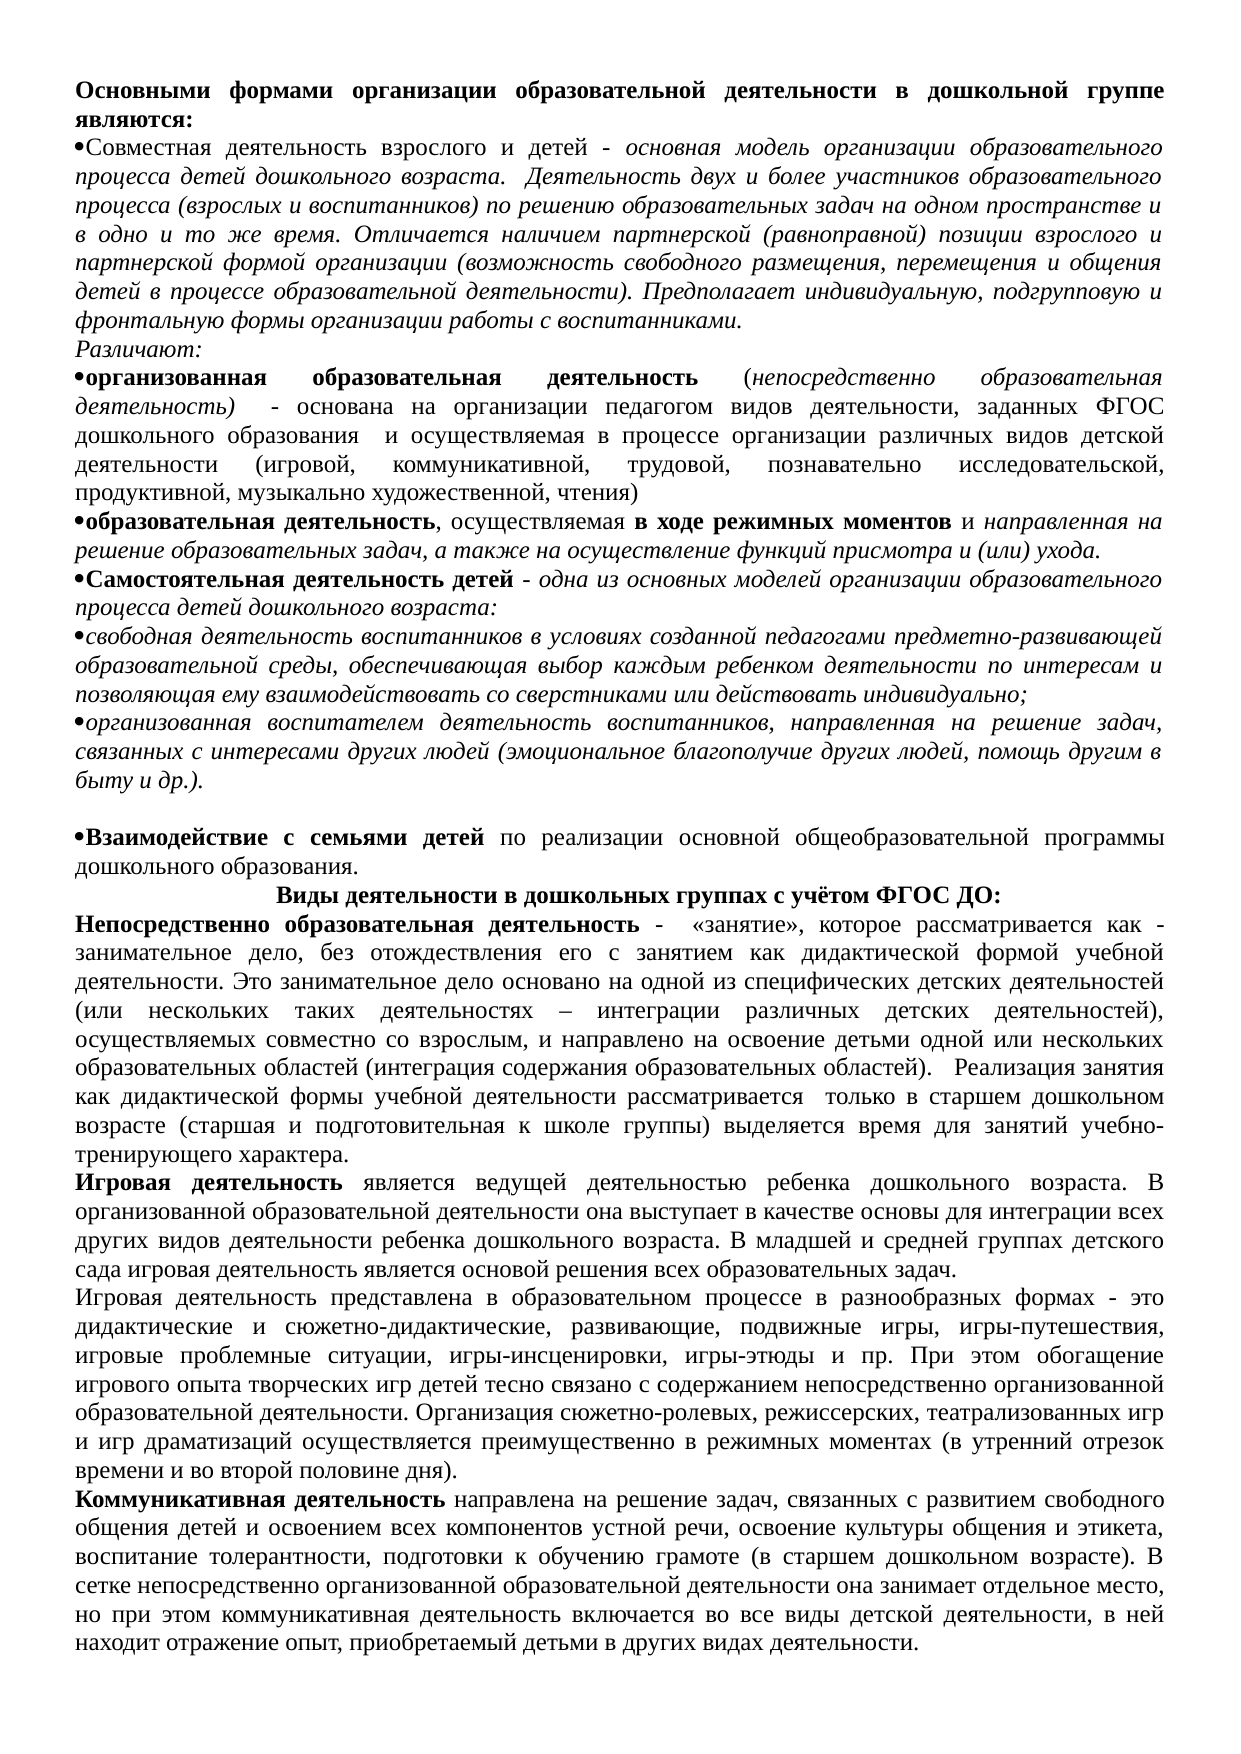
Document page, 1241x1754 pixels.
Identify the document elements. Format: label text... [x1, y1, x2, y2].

text Игровая деятельность является ведущей деятельностью ребенка дошкольного возраста. В организованной образовательной деятельности она выступает в качестве основы для интеграции всех других видов деятельности ребенка дошкольного возраста. В младшей и средней группах детского сада игровая деятельность является основой решения всех образовательных задач. [75, 1167, 1165, 1282]
list свободная деятельность воспитанников в условиях созданной педагогами предметно-развивающей образовательной среды, обеспечивающая выбор каждым ребенком деятельности по интересам и позволяющая ему взаимодействовать со сверстниками или действовать индивидуально; [75, 621, 1165, 707]
list Совместная деятельность взрослого и детей - основная модель организации образовательного процесса детей дошкольного возраста. Деятельность двух и более участников образовательного процесса (взрослых и воспитанников) по решению образовательных задач на одном пространстве и в одно и то же время. Отличается наличием партнерской (равноправной) позиции взрослого и партнерской формой организации (возможность свободного размещения, перемещения и общения детей в процессе образовательной деятельности). Предполагает индивидуальную, подгрупповую и фронтальную формы организации работы с воспитанниками. [75, 132, 1165, 334]
text Игровая деятельность представлена в образовательном процессе в разнообразных формах - это дидактические и сюжетно-дидактические, развивающие, подвижные игры, игры-путешествия, игровые проблемные ситуации, игры-инсценировки, игры-этюды и пр. При этом обогащение игрового опыта творческих игр детей тесно связано с содержанием непосредственно организованной образовательной деятельности. Организация сюжетно-ролевых, режиссерских, театрализованных игр и игр драматизаций осуществляется преимущественно в режимных моментах (в утренний отрезок времени и во второй половине дня). [75, 1282, 1165, 1484]
list организованная образовательная деятельность (непосредственно образовательная деятельность) - основана на организации педагогом видов деятельности, заданных ФГОС дошкольного образования и осуществляемая в процессе организации различных видов детской деятельности (игровой, коммуникативной, трудовой, познавательно исследовательской, продуктивной, музыкально художественной, чтения) [75, 362, 1165, 506]
list образовательная деятельность, осуществляемая в ходе режимных моментов и направленная на решение образовательных задач, а также на осуществление функций присмотра и (или) ухода. [75, 506, 1165, 564]
list Самостоятельная деятельность детей - одна из основных моделей организации образовательного процесса детей дошкольного возраста: [75, 564, 1165, 621]
text Виды деятельности в дошкольных группах с учётом ФГОС ДО: [75, 880, 1165, 909]
text Различают: [75, 334, 1165, 362]
list организованная воспитателем деятельность воспитанников, направленная на решение задач, связанных с интересами других людей (эмоциональное благополучие других людей, помощь другим в быту и др.). [75, 707, 1165, 794]
text Непосредственно образовательная деятельность - «занятие», которое рассматривается как - занимательное дело, без отождествления его с занятием как дидактической формой учебной деятельности. Это занимательное дело основано на одной из специфических детских деятельностей (или нескольких таких деятельностях – интеграции различных детских деятельностей), осуществляемых совместно со взрослым, и направлено на освоение детьми одной или нескольких образовательных областей (интеграция содержания образовательных областей). Реализация занятия как дидактической формы учебной деятельности рассматривается только в старшем дошкольном возрасте (старшая и подготовительная к школе группы) выделяется время для занятий учебно- тренирующего характера. [75, 909, 1165, 1167]
text Коммуникативная деятельность направлена на решение задач, связанных с развитием свободного общения детей и освоением всех компонентов устной речи, освоение культуры общения и этикета, воспитание толерантности, подготовки к обучению грамоте (в старшем дошкольном возрасте). В сетке непосредственно организованной образовательной деятельности она занимает отдельное место, но при этом коммуникативная деятельность включается во все виды детской деятельности, в ней находит отражение опыт, приобретаемый детьми в других видах деятельности. [75, 1484, 1165, 1656]
text Основными формами организации образовательной деятельности в дошкольной группе являются: [75, 75, 1165, 132]
list Взаимодействие с семьями детей по реализации основной общеобразовательной программы дошкольного образования. [75, 822, 1165, 880]
